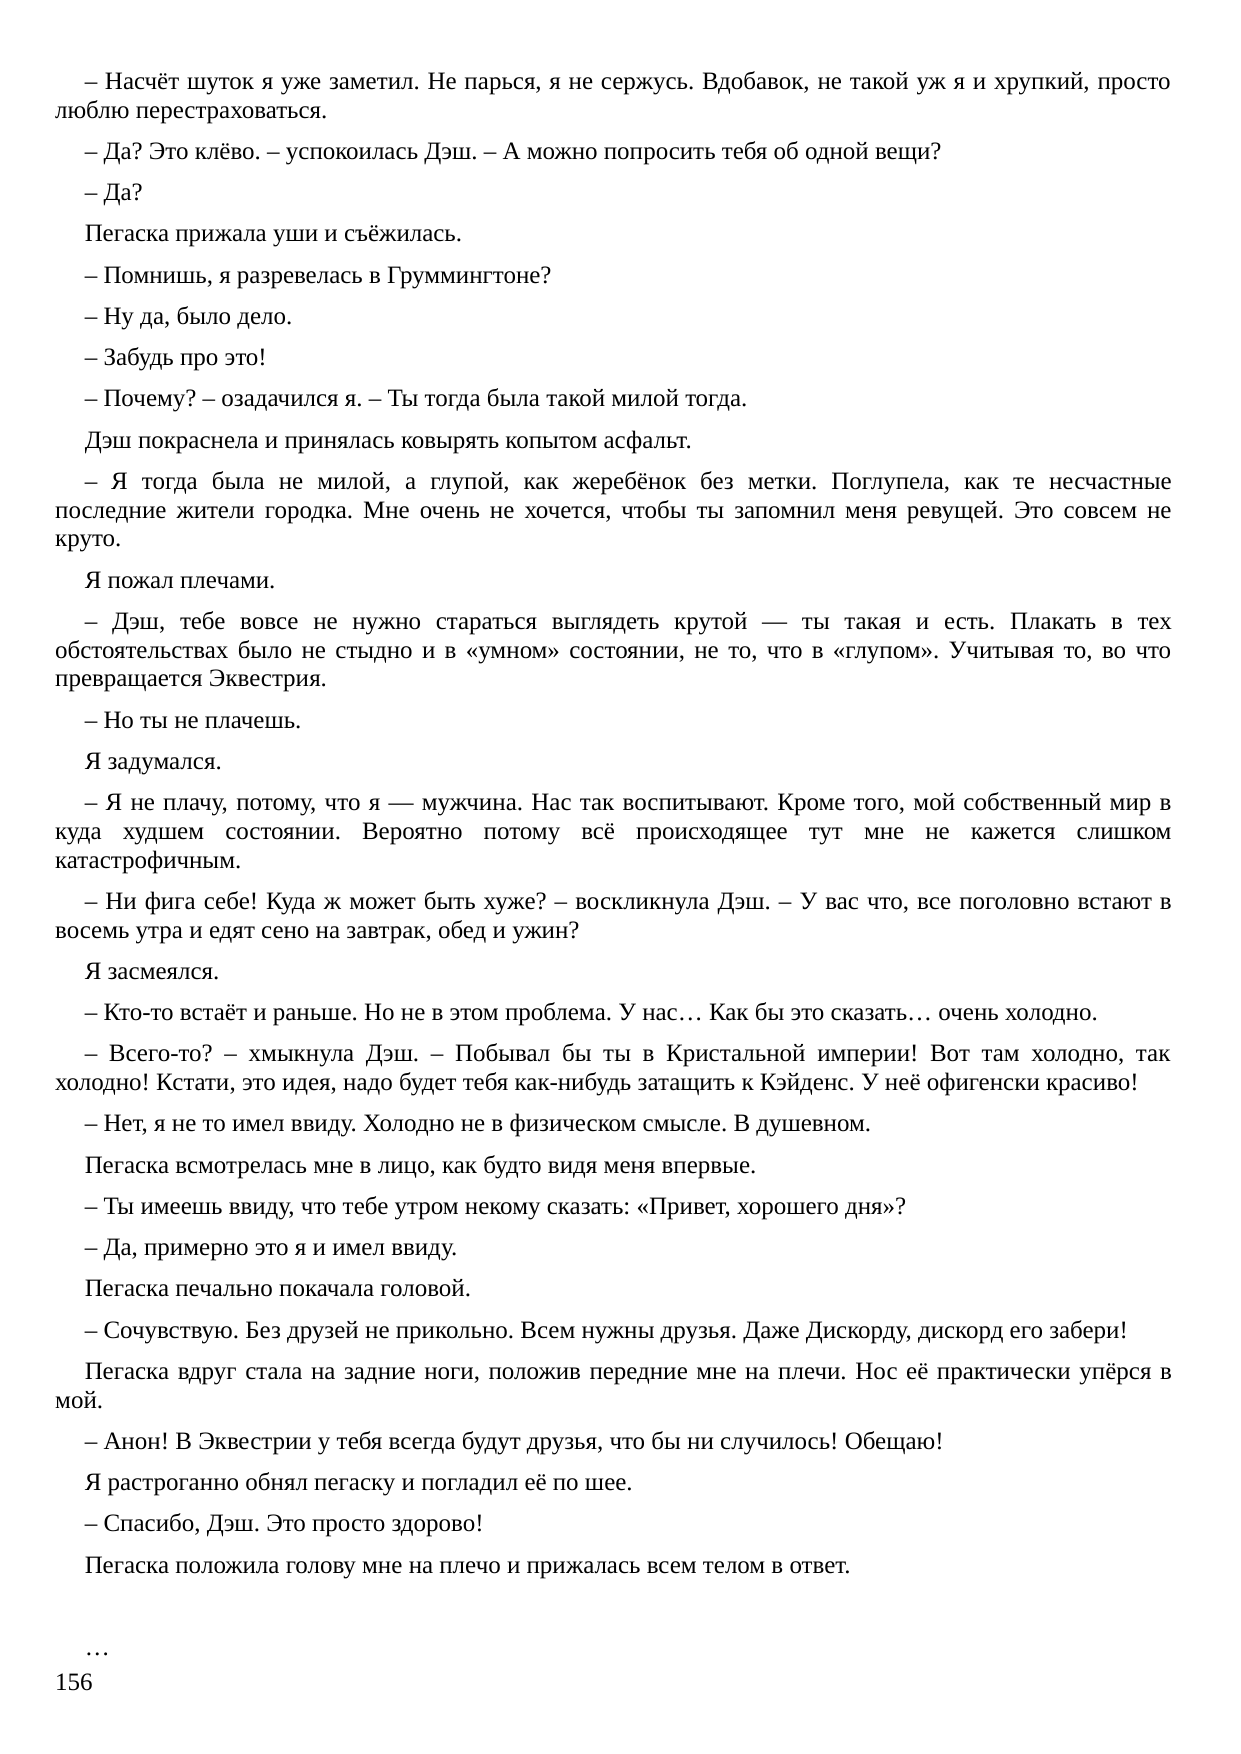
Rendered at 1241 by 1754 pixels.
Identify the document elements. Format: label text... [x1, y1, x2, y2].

text Дэш покраснела и принялась ковырять копытом асфальт. [55, 425, 1173, 453]
text – Дэш, тебе вовсе не нужно стараться выглядеть крутой — ты такая и есть. Плакать в тех обстоятельствах было не стыдно и в «умном» состоянии, не то, что в «глупом». Учитывая то, во что превращается Эквестрия. [55, 606, 1173, 692]
text Пегаска печально покачала головой. [55, 1273, 1173, 1302]
text Я задумался. [55, 746, 1173, 775]
text – Помнишь, я разревелась в Груммингтоне? [55, 260, 1173, 288]
text – Анон! В Эквестрии у тебя всегда будут друзья, что бы ни случилось! Обещаю! [55, 1426, 1173, 1455]
text Я пожал плечами. [55, 565, 1173, 593]
text – Забудь про это! [55, 342, 1173, 371]
text Пегаска положила голову мне на плечо и прижалась всем телом в ответ. [55, 1550, 1173, 1578]
text – Всего-то? – хмыкнула Дэш. – Побывал бы ты в Кристальной империи! Вот там холодно, так холодно! Кстати, это идея, надо будет тебя как-нибудь затащить к Кэйденс. У неё офигенски красиво! [55, 1038, 1173, 1096]
text – Да, примерно это я и имел ввиду. [55, 1232, 1173, 1261]
text – Насчёт шуток я уже заметил. Не парься, я не сержусь. Вдобавок, не такой уж я и хрупкий, просто люблю перестраховаться. [55, 66, 1173, 123]
text – Спасибо, Дэш. Это просто здорово! [55, 1508, 1173, 1537]
text Я растроганно обнял пегаску и погладил её по шее. [55, 1467, 1173, 1496]
text – Да? [55, 177, 1173, 206]
text – Ни фига себе! Куда ж может быть хуже? – воскликнула Дэш. – У вас что, все поголовно встают в восемь утра и едят сено на завтрак, обед и ужин? [55, 886, 1173, 943]
text – Почему? – озадачился я. – Ты тогда была такой милой тогда. [55, 383, 1173, 412]
text – Ты имеешь ввиду, что тебе утром некому сказать: «Привет, хорошего дня»? [55, 1191, 1173, 1220]
text – Сочувствую. Без друзей не прикольно. Всем нужны друзья. Даже Дискорду, дискорд его забери! [55, 1315, 1173, 1343]
text – Кто-то встаёт и раньше. Но не в этом проблема. У нас… Как бы это сказать… очень холодно. [55, 997, 1173, 1026]
text Пегаска всмотрелась мне в лицо, как будто видя меня впервые. [55, 1150, 1173, 1178]
text – Но ты не плачешь. [55, 705, 1173, 733]
text – Нет, я не то имел ввиду. Холодно не в физическом смысле. В душевном. [55, 1108, 1173, 1137]
text – Я не плачу, потому, что я — мужчина. Нас так воспитывают. Кроме того, мой собственный мир в куда худшем состоянии. Вероятно потому всё происходящее тут мне не кажется слишком катастрофичным. [55, 787, 1173, 873]
text – Я тогда была не милой, а глупой, как жеребёнок без метки. Поглупела, как те несчастные последние жители городка. Мне очень не хочется, чтобы ты запомнил меня ревущей. Это совсем не круто. [55, 466, 1173, 552]
text – Ну да, было дело. [55, 301, 1173, 330]
text – Да? Это клёво. – успокоилась Дэш. – А можно попросить тебя об одной вещи? [55, 136, 1173, 165]
text … [55, 1632, 1173, 1661]
text Пегаска вдруг стала на задние ноги, положив передние мне на плечи. Нос её практически упёрся в мой. [55, 1356, 1173, 1413]
text Я засмеялся. [55, 956, 1173, 985]
text Пегаска прижала уши и съёжилась. [55, 218, 1173, 247]
